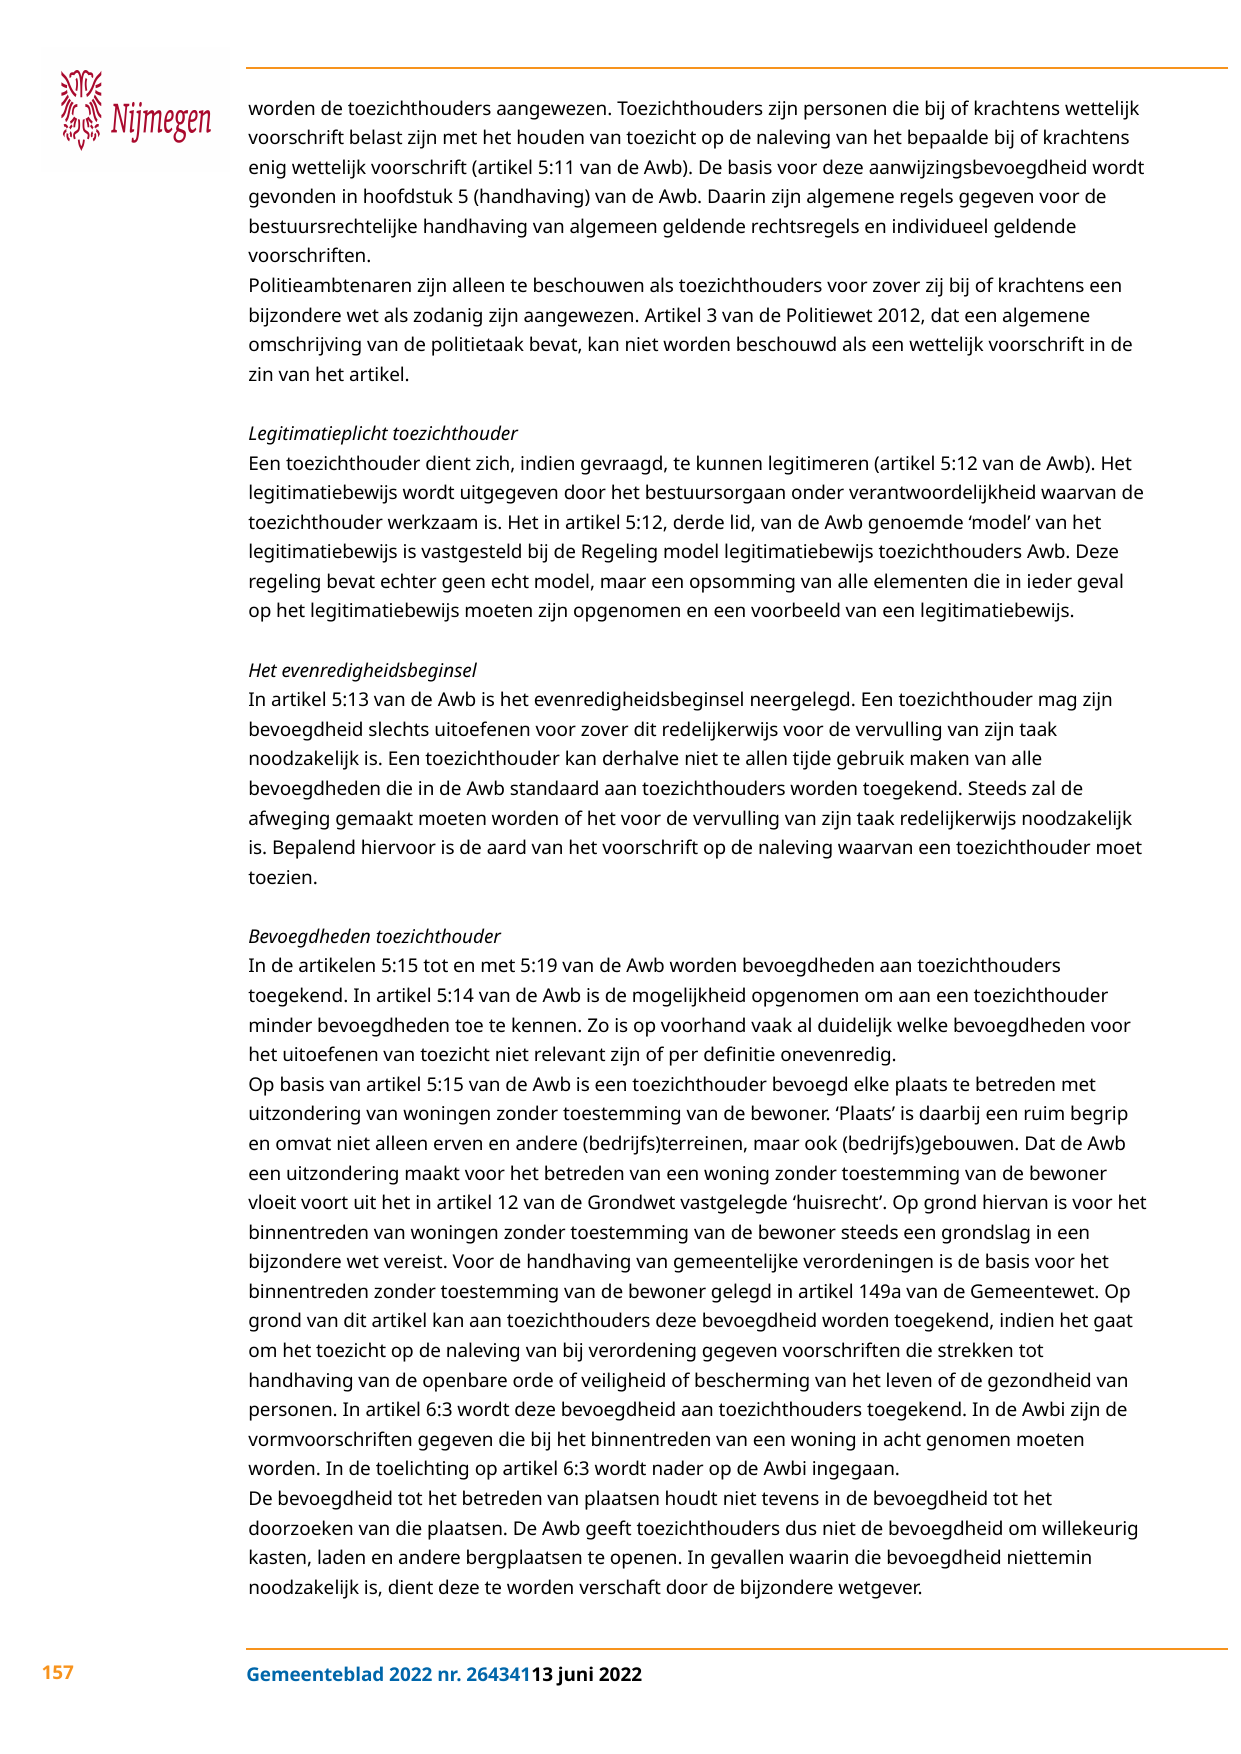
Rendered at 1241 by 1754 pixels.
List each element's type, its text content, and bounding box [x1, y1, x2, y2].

text Bevoegdheden toezichthouder [248, 923, 1152, 949]
text De bevoegdheid tot het betreden van plaatsen houdt niet tevens in de bevoegdheid tot het doorzoeken van die plaatsen. De Awb geeft toezichthouders dus niet de bevoegdheid om willekeurig kasten, laden en andere bergplaatsen te openen. In gevallen waarin die bevoegdheid niettemin noodzakelijk is, dient deze te worden verschaft door de bijzondere wetgever. [248, 1485, 1152, 1600]
text Een toezichthouder dient zich, indien gevraagd, te kunnen legitimeren (artikel 5:12 van de Awb). Het legitimatiebewijs wordt uitgegeven door het bestuursorgaan onder verantwoordelijkheid waarvan de toezichthouder werkzaam is. Het in artikel 5:12, derde lid, van de Awb genoemde ‘model’ van het legitimatiebewijs is vastgesteld bij de Regeling model legitimatiebewijs toezichthouders Awb. Deze regeling bevat echter geen echt model, maar een opsomming van alle elementen die in ieder geval op het legitimatiebewijs moeten zijn opgenomen en een voorbeeld van een legitimatiebewijs. [248, 450, 1152, 623]
picture [41, 47, 231, 172]
text In de artikelen 5:15 tot en met 5:19 van de Awb worden bevoegdheden aan toezichthouders toegekend. In artikel 5:14 van de Awb is de mogelijkheid opgenomen om aan een toezichthouder minder bevoegdheden toe te kennen. Zo is op voorhand vaak al duidelijk welke bevoegdheden voor het uitoefenen van toezicht niet relevant zijn of per definitie onevenredig. [248, 953, 1152, 1067]
text Politieambtenaren zijn alleen te beschouwen als toezichthouders voor zover zij bij of krachtens een bijzondere wet als zodanig zijn aangewezen. Artikel 3 van de Politiewet 2012, dat een algemene omschrijving van de politietaak bevat, kan niet worden beschouwd als een wettelijk voorschrift in de zin van het artikel. [248, 272, 1152, 387]
text worden de toezichthouders aangewezen. Toezichthouders zijn personen die bij of krachtens wettelijk voorschrift belast zijn met het houden van toezicht op de naleving van het bepaalde bij of krachtens enig wettelijk voorschrift (artikel 5:11 van de Awb). De basis voor deze aanwijzingsbevoegdheid wordt gevonden in hoofdstuk 5 (handhaving) van de Awb. Daarin zijn algemene regels gegeven voor de bestuursrechtelijke handhaving van algemeen geldende rechtsregels en individueel geldende voorschriften. [248, 95, 1152, 268]
text Op basis van artikel 5:15 van de Awb is een toezichthouder bevoegd elke plaats te betreden met uitzondering van woningen zonder toestemming van de bewoner. ‘Plaats’ is daarbij een ruim begrip en omvat niet alleen erven en andere (bedrijfs)terreinen, maar ook (bedrijfs)gebouwen. Dat de Awb een uitzondering maakt voor het betreden van een woning zonder toestemming van de bewoner vloeit voort uit het in artikel 12 van de Grondwet vastgelegde ‘huisrecht’. Op grond hiervan is voor het binnentreden van woningen zonder toestemming van de bewoner steeds een grondslag in een bijzondere wet vereist. Voor de handhaving van gemeentelijke verordeningen is de basis voor het binnentreden zonder toestemming van de bewoner gelegd in artikel 149a van de Gemeentewet. Op grond van dit artikel kan aan toezichthouders deze bevoegdheid worden toegekend, indien het gaat om het toezicht op de naleving van bij verordening gegeven voorschriften die strekken tot handhaving van de openbare orde of veiligheid of bescherming van het leven of de gezondheid van personen. In artikel 6:3 wordt deze bevoegdheid aan toezichthouders toegekend. In de Awbi zijn de vormvoorschriften gegeven die bij het binnentreden van een woning in acht genomen moeten worden. In de toelichting op artikel 6:3 wordt nader op de Awbi ingegaan. [248, 1071, 1152, 1481]
text In artikel 5:13 van de Awb is het evenredigheidsbeginsel neergelegd. Een toezichthouder mag zijn bevoegdheid slechts uitoefenen voor zover dit redelijkerwijs voor de vervulling van zijn taak noodzakelijk is. Een toezichthouder kan derhalve niet te allen tijde gebruik maken van alle bevoegdheden die in de Awb standaard aan toezichthouders worden toegekend. Steeds zal de afweging gemaakt moeten worden of het voor de vervulling van zijn taak redelijkerwijs noodzakelijk is. Bepalend hiervoor is de aard van het voorschrift op de naleving waarvan een toezichthouder moet toezien. [248, 686, 1152, 890]
text Het evenredigheidsbeginsel [248, 657, 1152, 683]
text Legitimatieplicht toezichthouder [248, 420, 1152, 446]
